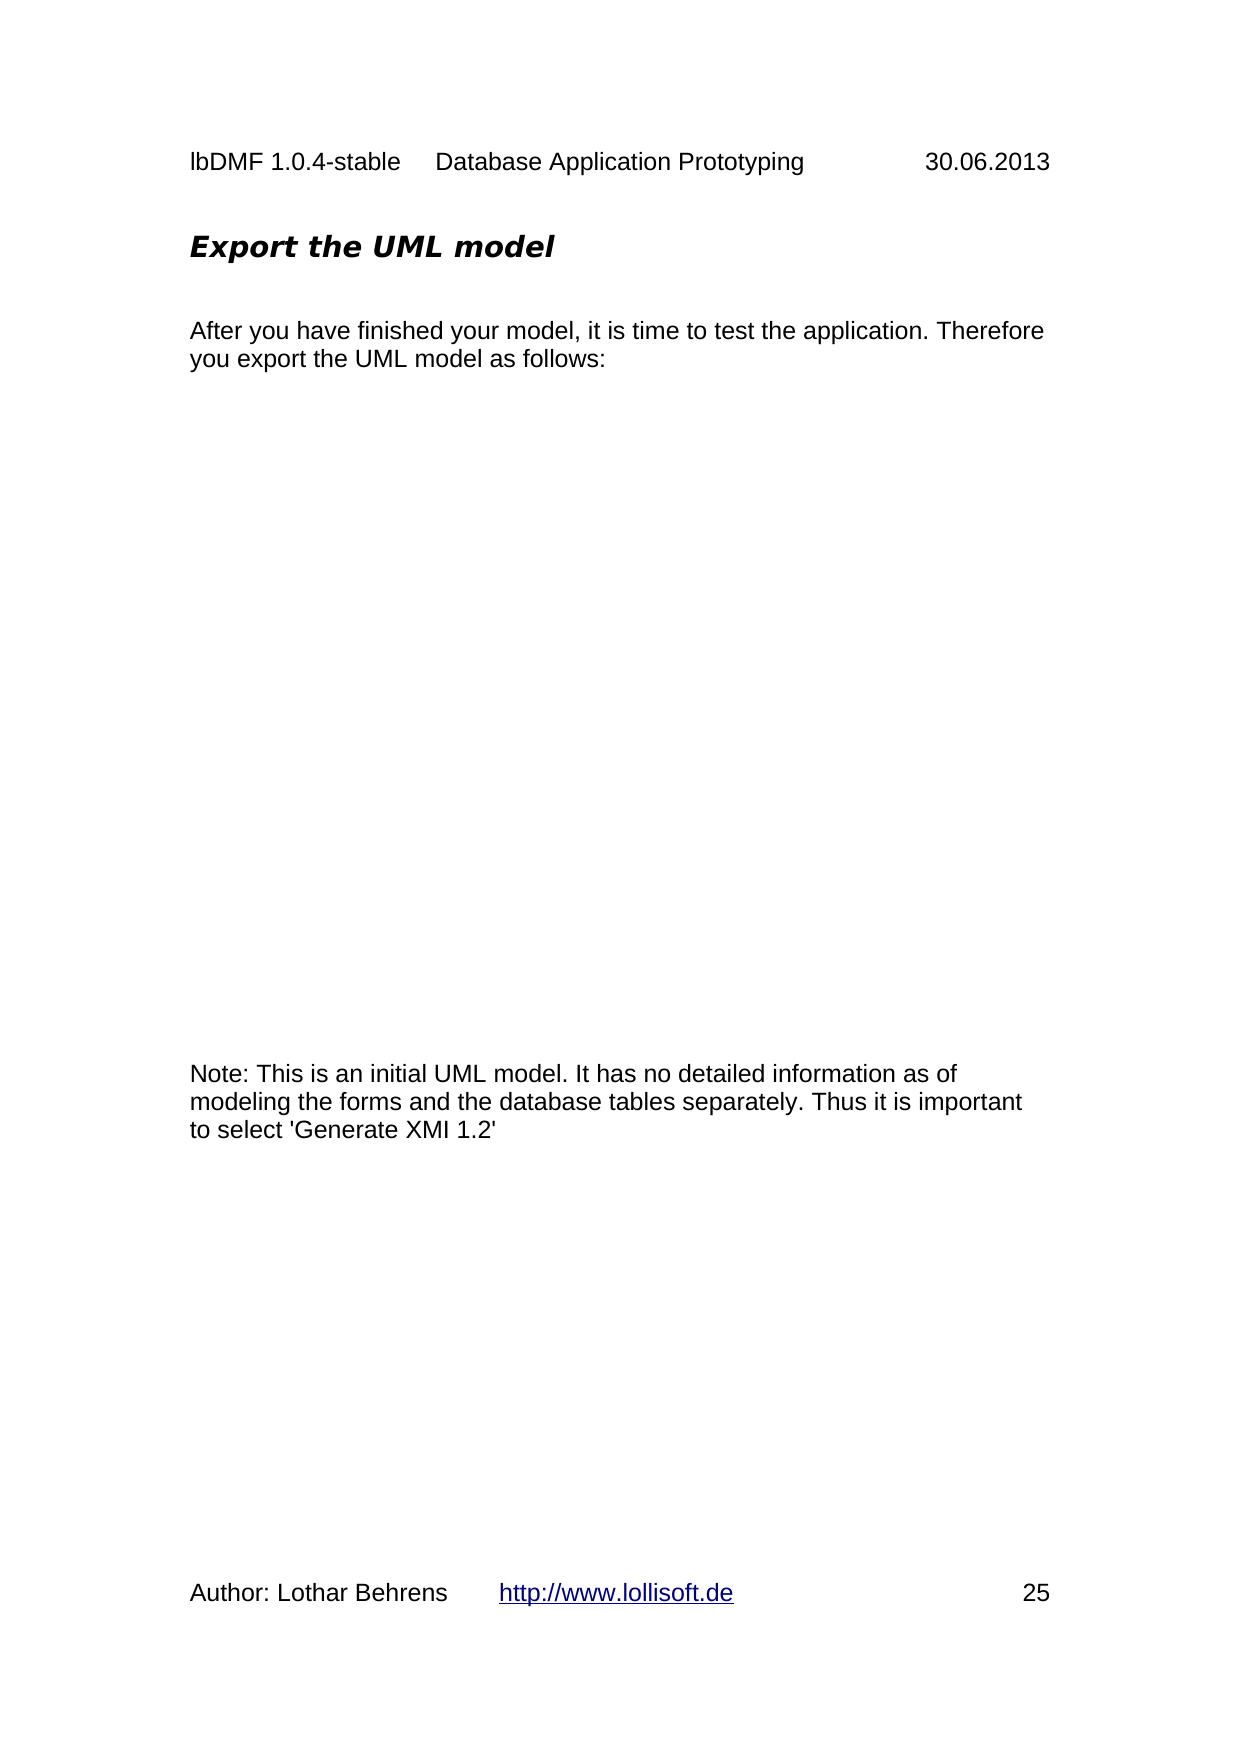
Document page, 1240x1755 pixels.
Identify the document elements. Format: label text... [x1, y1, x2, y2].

subtitle Export the UML model [189, 230, 1050, 264]
text After you have finished your model, it is time to test the application. Therefore you export the UML model as follows: [189, 317, 1050, 373]
text Note: This is an initial UML model. It has no detailed information as of modeling the forms and the database tables separately. Thus it is important to select 'Generate XMI 1.2' [189, 1060, 1050, 1144]
